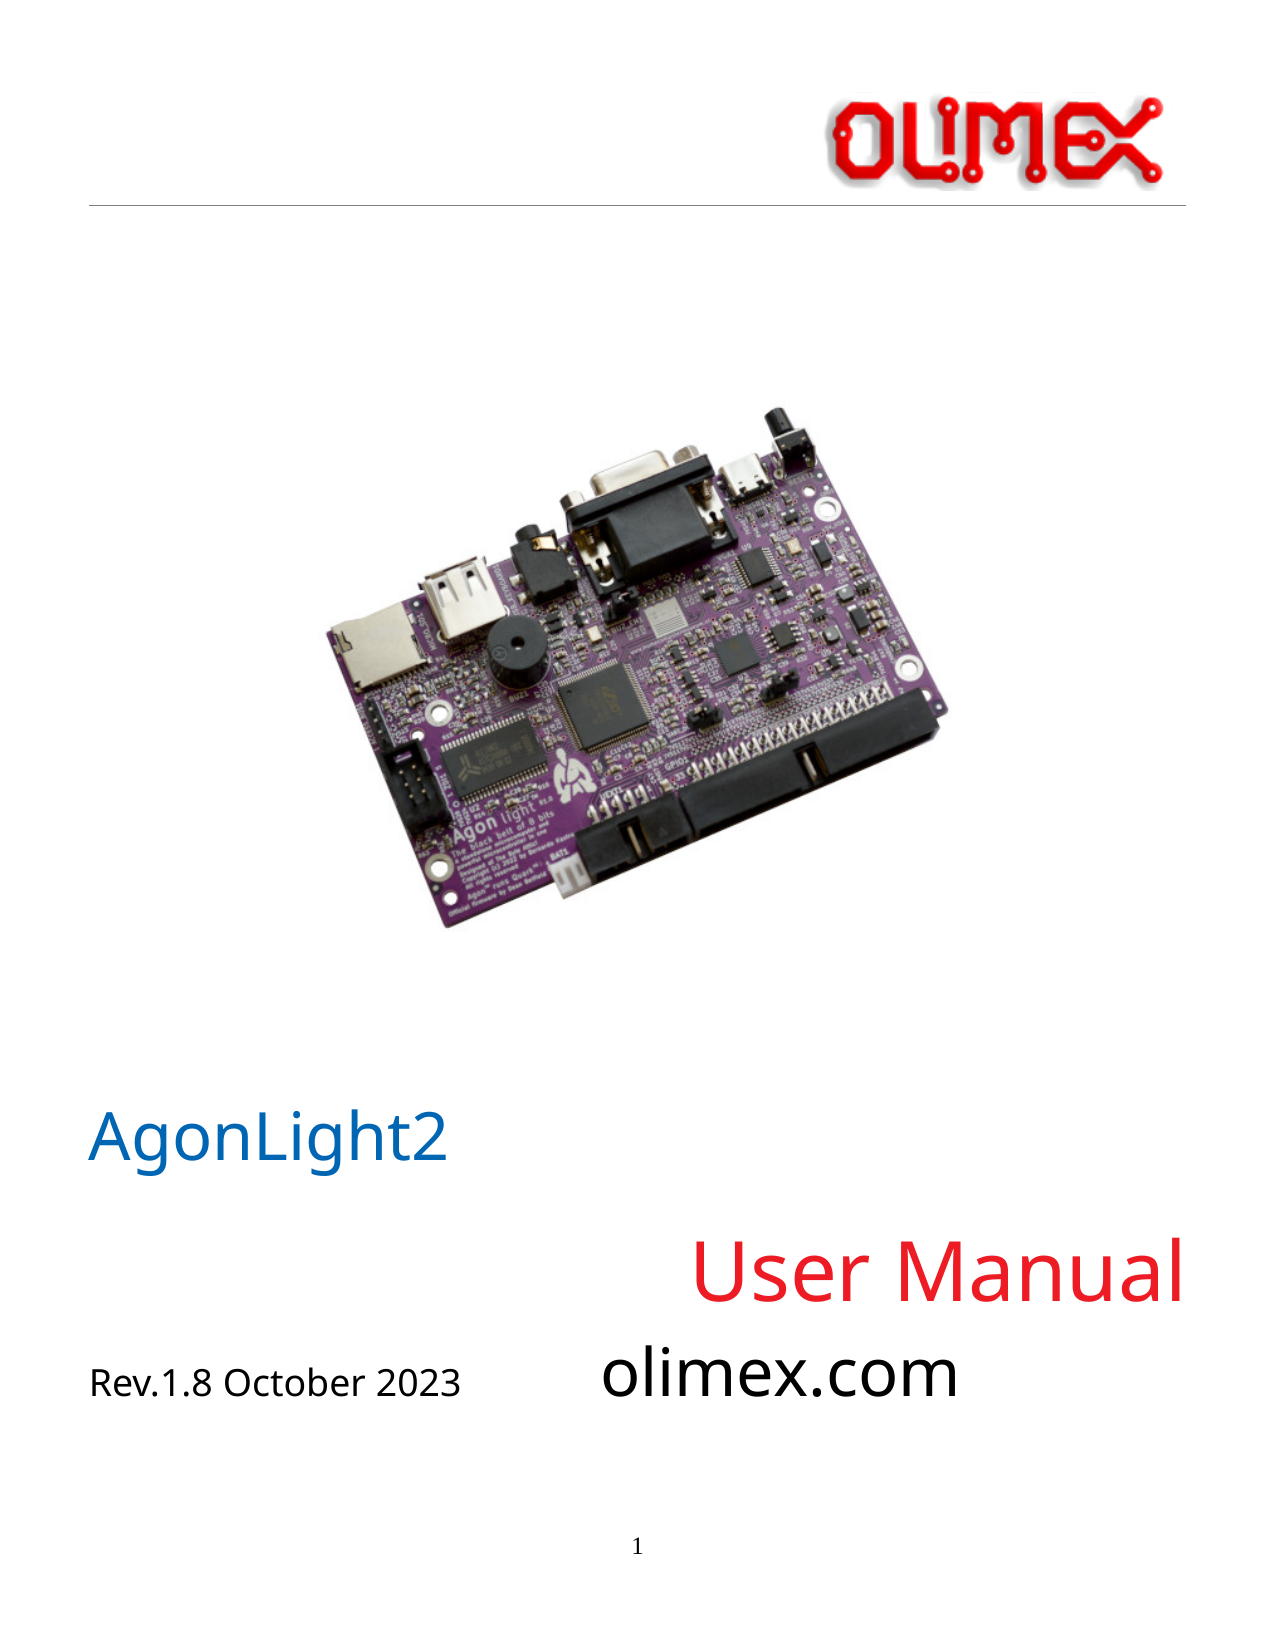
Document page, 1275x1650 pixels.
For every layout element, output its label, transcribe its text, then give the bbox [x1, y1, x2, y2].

picture [298, 329, 977, 1007]
picture [811, 88, 1187, 191]
text Rev.1.8 October 2023 olimex.com [88, 1342, 1186, 1410]
text AgonLight2 [88, 1058, 1186, 1186]
text User Manual [88, 1200, 1186, 1327]
